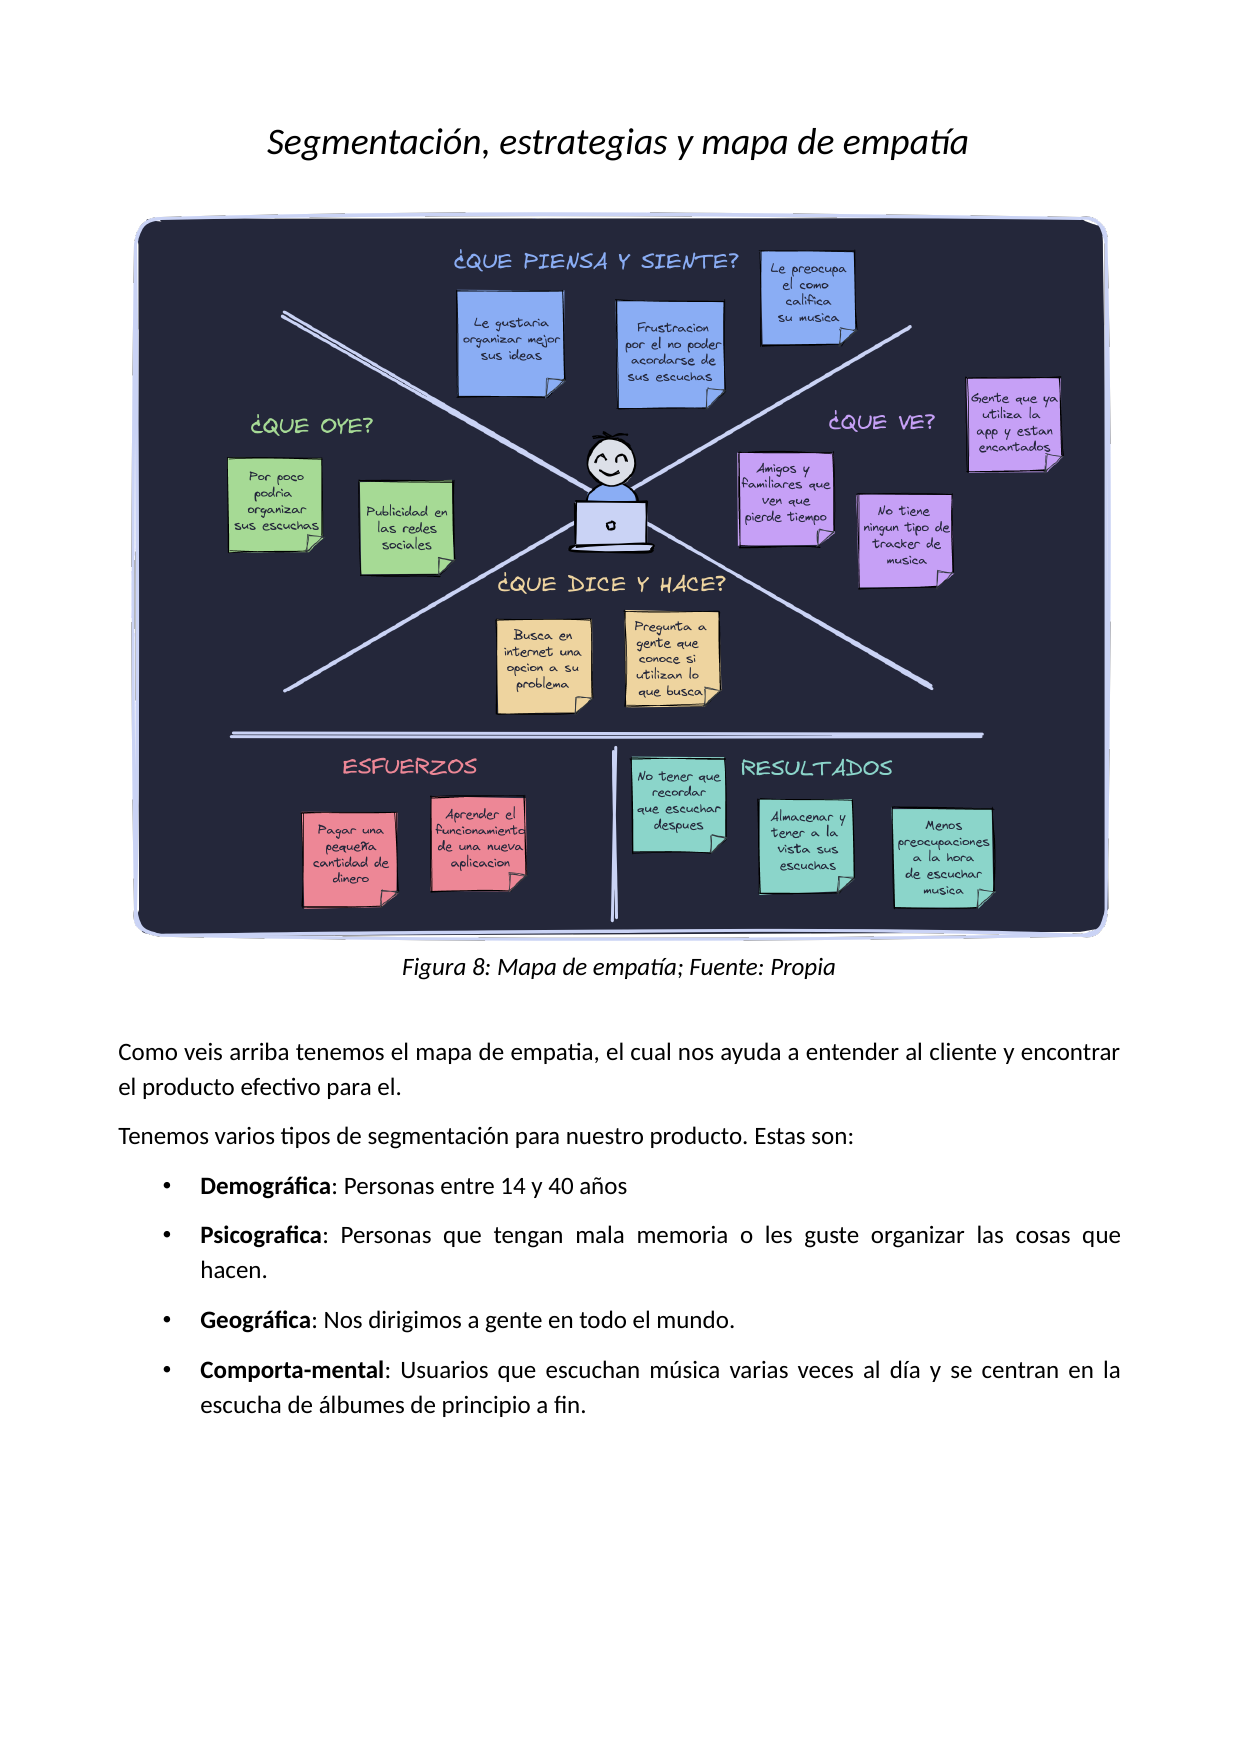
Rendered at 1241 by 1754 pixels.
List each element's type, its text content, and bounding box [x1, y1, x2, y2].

text Tenemos varios tipos de segmentación para nuestro producto. Estas son: [118, 1121, 1122, 1151]
list Demográfica: Personas entre 14 y 40 años [163, 1170, 1122, 1201]
text Segmentación, estrategias y mapa de empatía [118, 118, 1122, 164]
text Figura 8: Mapa de empatía; Fuente: Propia [53, 952, 1187, 982]
picture [118, 202, 1123, 952]
list Geográfica: Nos dirigimos a gente en todo el mundo. [163, 1304, 1122, 1335]
list Psicografica: Personas que tengan mala memoria o les guste organizar las cosas que hacen. [163, 1220, 1122, 1285]
text Como veis arriba tenemos el mapa de empatia, el cual nos ayuda a entender al cliente y encontrar el producto efectivo para el. [118, 1036, 1122, 1101]
list Comporta-mental: Usuarios que escuchan música varias veces al día y se centran en la escucha de álbumes de principio a fin. [163, 1354, 1122, 1419]
